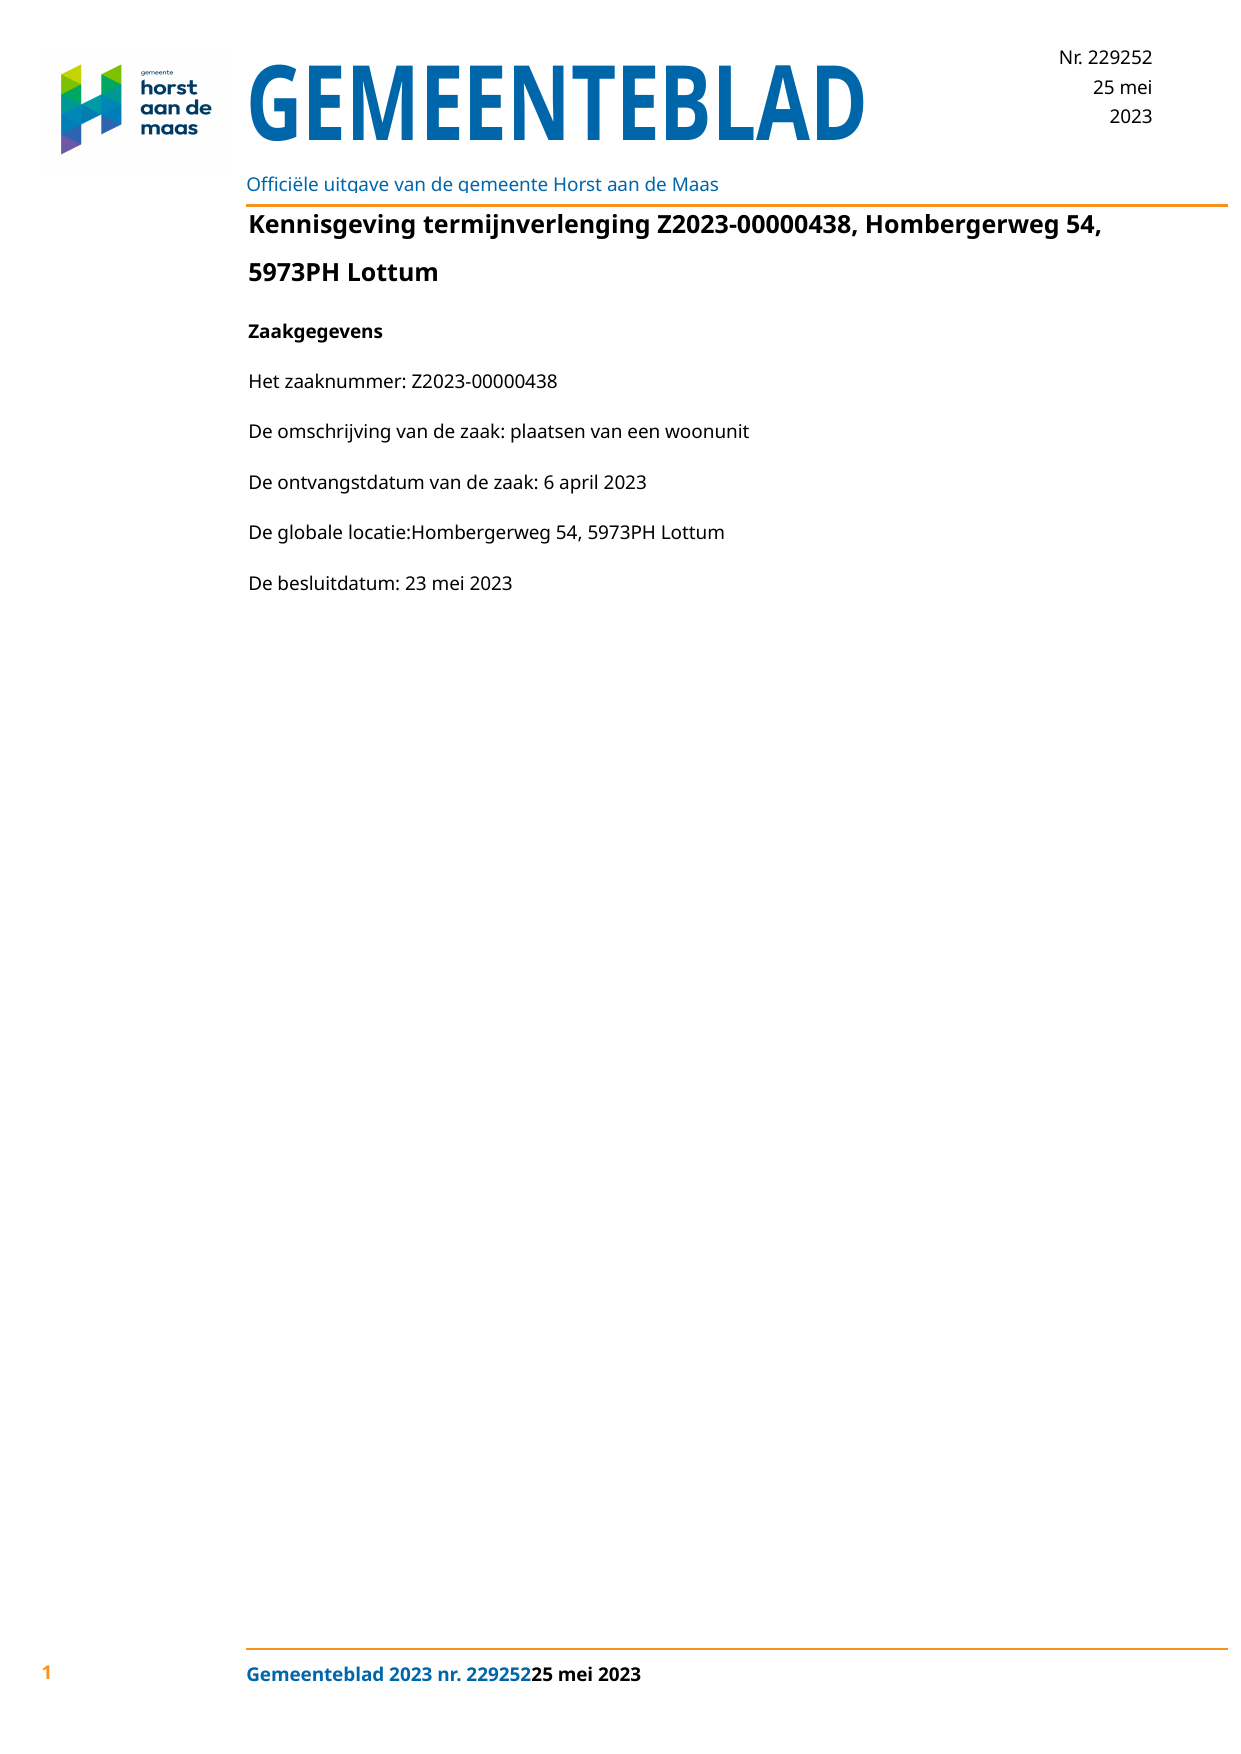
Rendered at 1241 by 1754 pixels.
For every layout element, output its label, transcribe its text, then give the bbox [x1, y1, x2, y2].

text De besluitdatum: 23 mei 2023 [248, 570, 1152, 596]
text Zaakgegevens [248, 318, 1152, 344]
text De globale locatie:Hombergerweg 54, 5973PH Lottum [248, 519, 1152, 545]
text De omschrijving van de zaak: plaatsen van een woonunit [248, 419, 1152, 444]
text De ontvangstdatum van de zaak: 6 april 2023 [248, 469, 1152, 495]
text Kennisgeving termijnverlenging Z2023-00000438, Hombergerweg 54, 5973PH Lottum [248, 207, 1152, 288]
text Het zaaknummer: Z2023-00000438 [248, 368, 1152, 394]
picture [41, 47, 231, 172]
